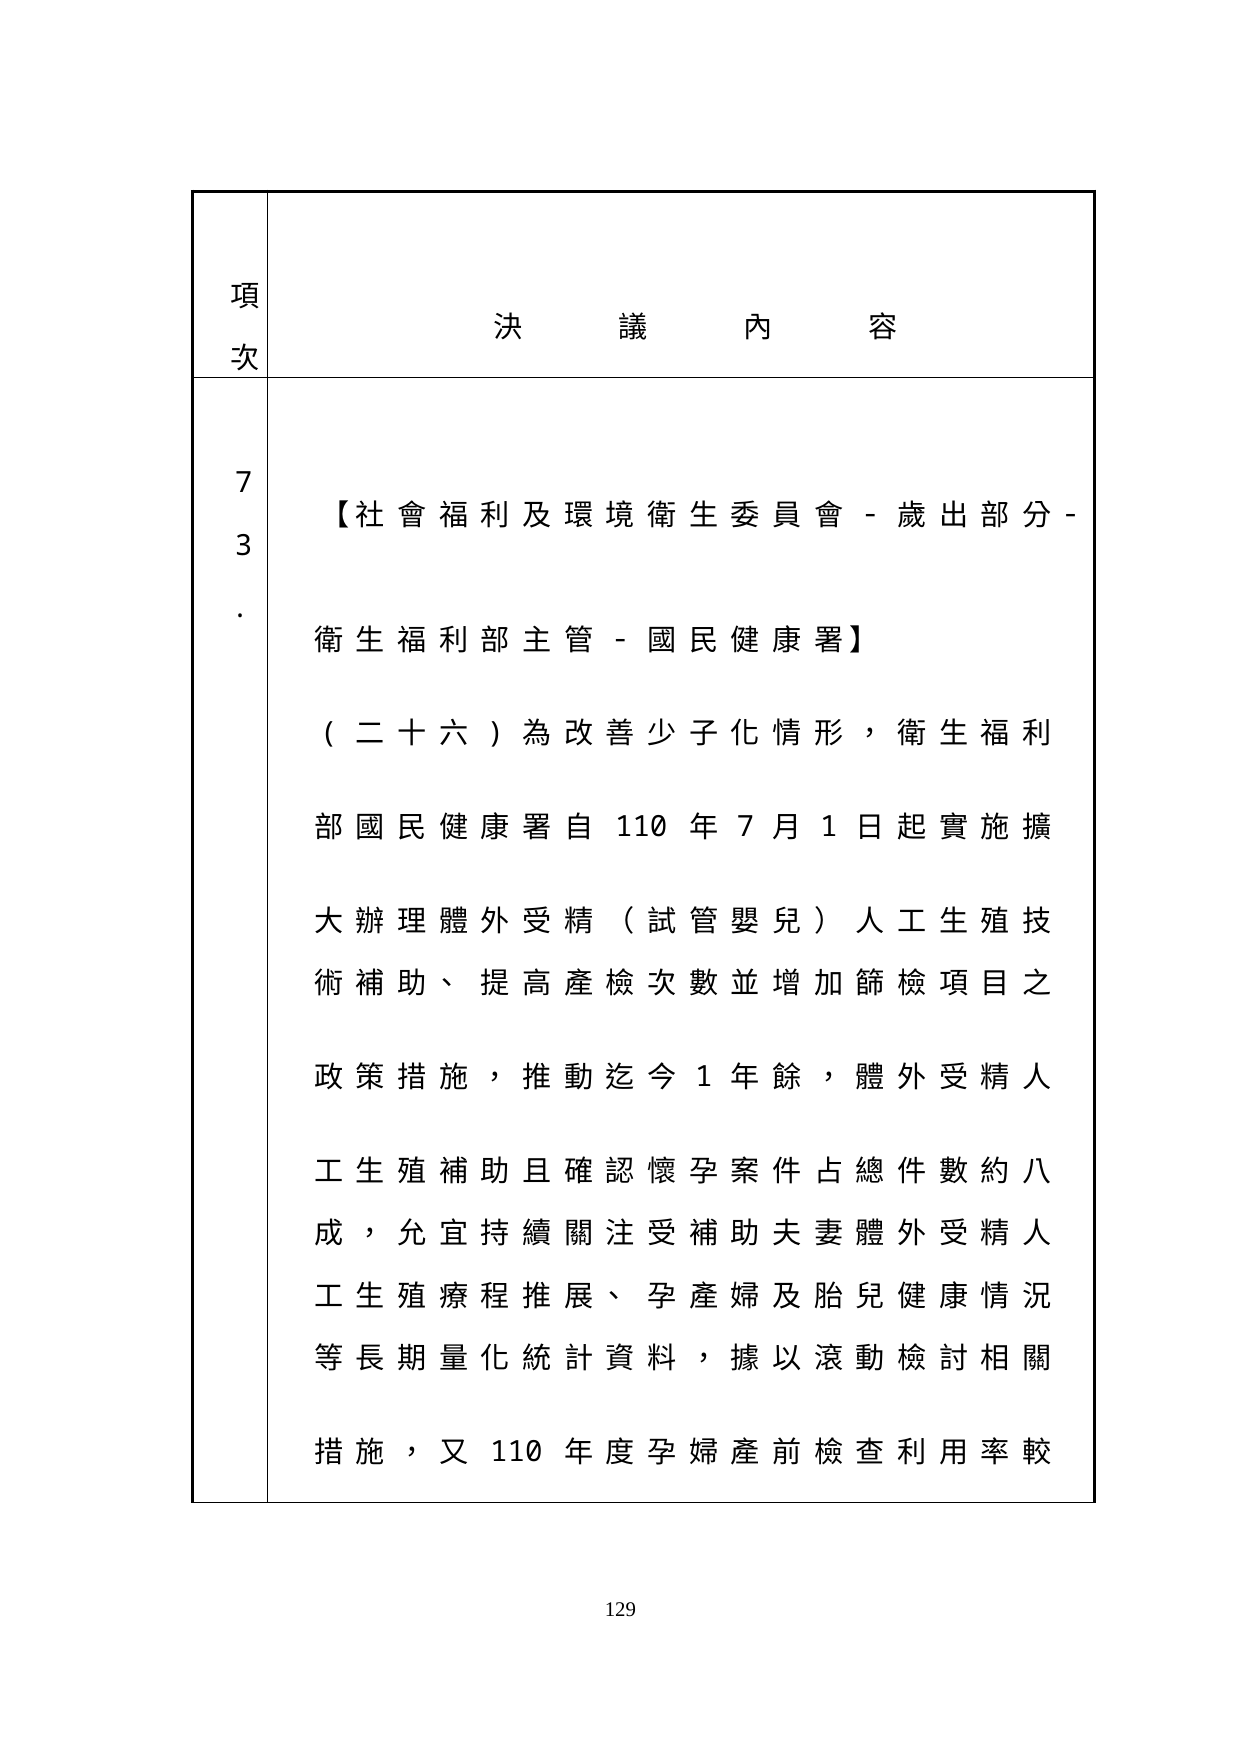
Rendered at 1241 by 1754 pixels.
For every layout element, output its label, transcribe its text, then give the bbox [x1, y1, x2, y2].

table_header 決 議 內 容 [268, 193, 1093, 377]
table_cell 73. [194, 378, 267, 1502]
table_header 項次 [194, 193, 267, 377]
table_cell 【社會福利及環境衛生委員會-歲出部分-衛生福利部主管-國民健康署】 (二十六)為改善少子化情形，衛生福利部國民健康署自110年7月1日起實施擴大辦理體外受精（試管嬰兒）人工生殖技術補助、提高產檢次數並增加篩檢項目之政策措施，推動迄今1年餘，體外受精人工生殖補助且確認懷孕案件占總件數約八成，允宜持續關注受補助夫妻體外受精人工生殖療程推展、孕產婦及胎兒健康情況等長期量化統計資料，據以滾動檢討相關措施，又110年度孕婦產前檢查利用率較 [268, 378, 1093, 1502]
